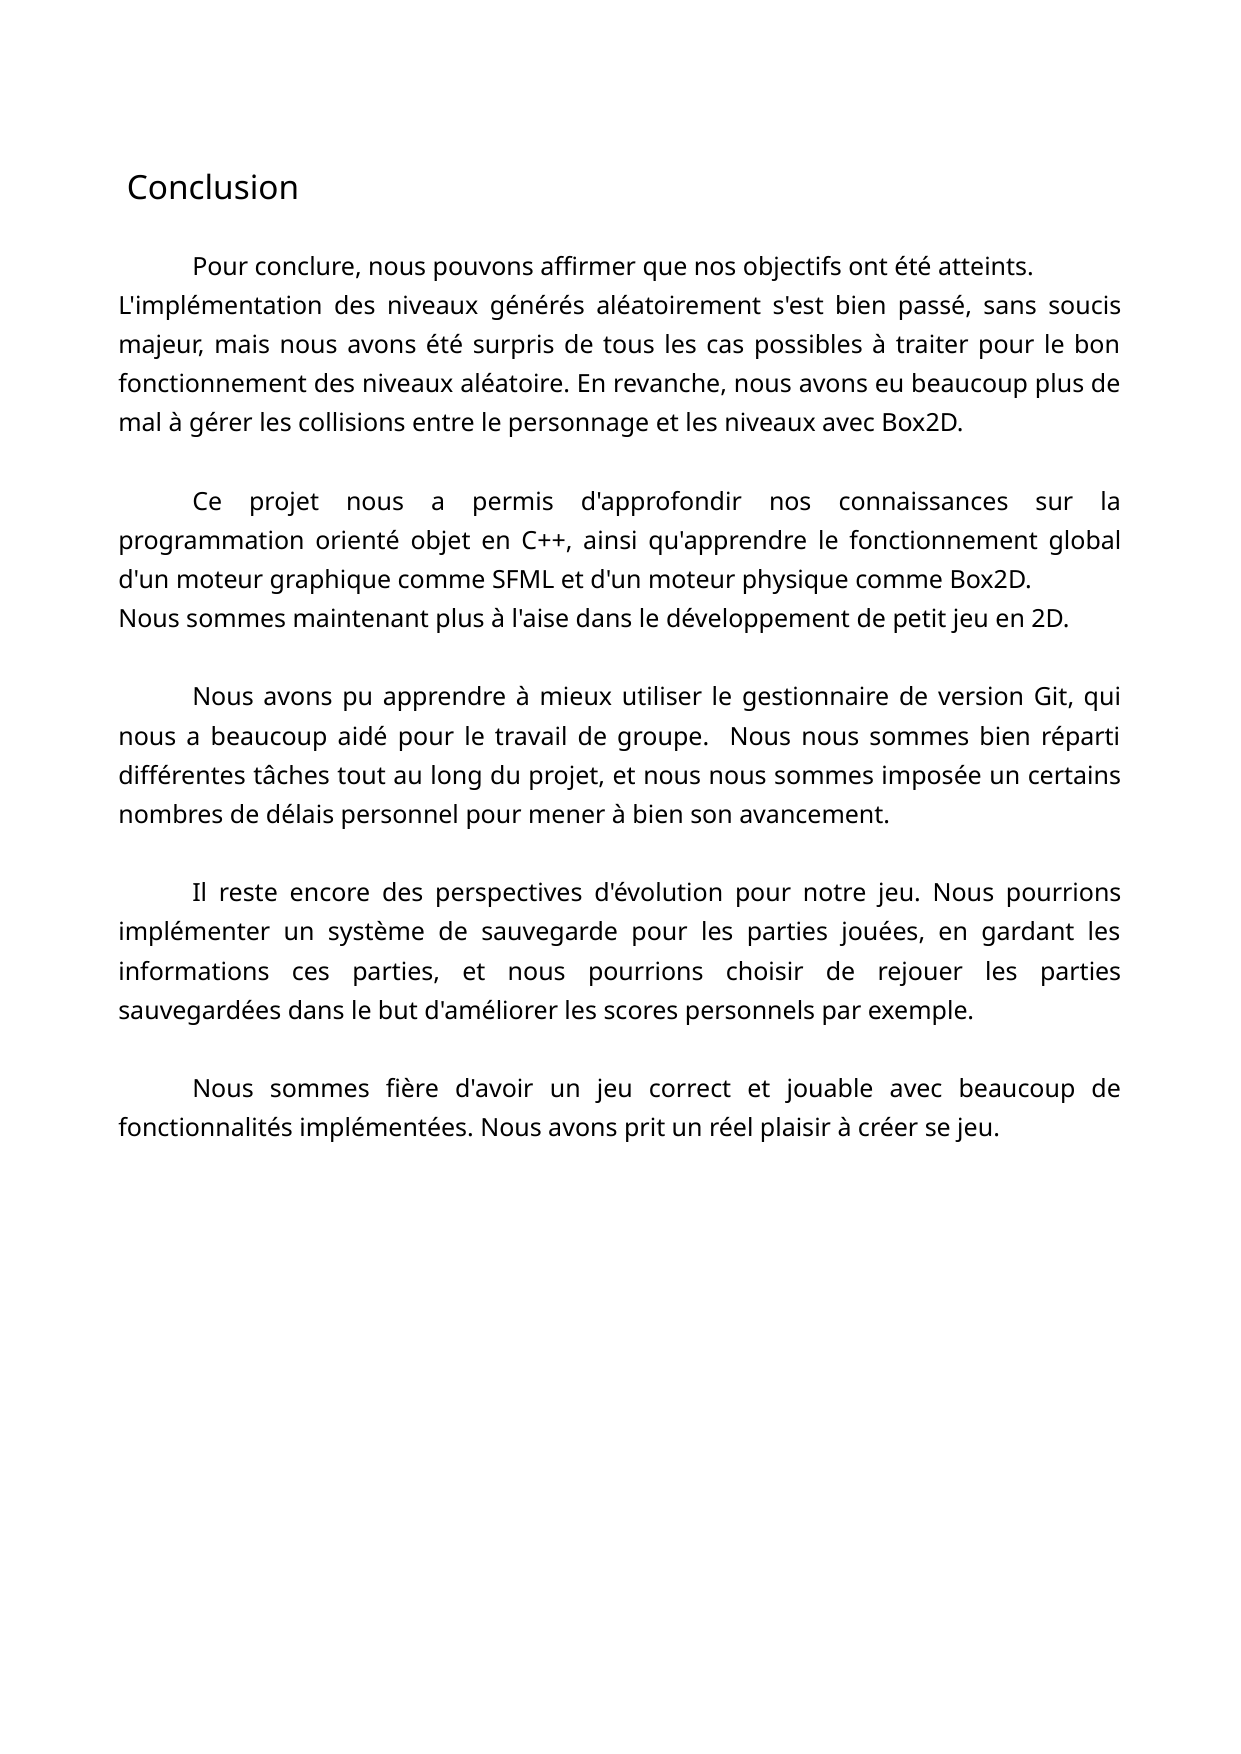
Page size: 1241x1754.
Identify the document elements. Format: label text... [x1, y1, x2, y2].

text L'implémentation des niveaux générés aléatoirement s'est bien passé, sans soucis majeur, mais nous avons été surpris de tous les cas possibles à traiter pour le bon fonctionnement des niveaux aléatoire. En revanche, nous avons eu beaucoup plus de mal à gérer les collisions entre le personnage et les niveaux avec Box2D. [118, 287, 1122, 439]
text Conclusion [118, 163, 1122, 209]
text Pour conclure, nous pouvons affirmer que nos objectifs ont été atteints. [118, 248, 1122, 282]
text Nous sommes fière d'avoir un jeu correct et jouable avec beaucoup de fonctionnalités implémentées. Nous avons prit un réel plaisir à créer se jeu. [118, 1071, 1122, 1144]
text Ce projet nous a permis d'approfondir nos connaissances sur la programmation orienté objet en C++, ainsi qu'apprendre le fonctionnement global d'un moteur graphique comme SFML et d'un moteur physique comme Box2D. [118, 483, 1122, 596]
text Nous avons pu apprendre à mieux utiliser le gestionnaire de version Git, qui nous a beaucoup aidé pour le travail de groupe. Nous nous sommes bien réparti différentes tâches tout au long du projet, et nous nous sommes imposée un certains nombres de délais personnel pour mener à bien son avancement. [118, 679, 1122, 831]
text Nous sommes maintenant plus à l'aise dans le développement de petit jeu en 2D. [118, 601, 1122, 635]
text Il reste encore des perspectives d'évolution pour notre jeu. Nous pourrions implémenter un système de sauvegarde pour les parties jouées, en gardant les informations ces parties, et nous pourrions choisir de rejouer les parties sauvegardées dans le but d'améliorer les scores personnels par exemple. [118, 875, 1122, 1026]
